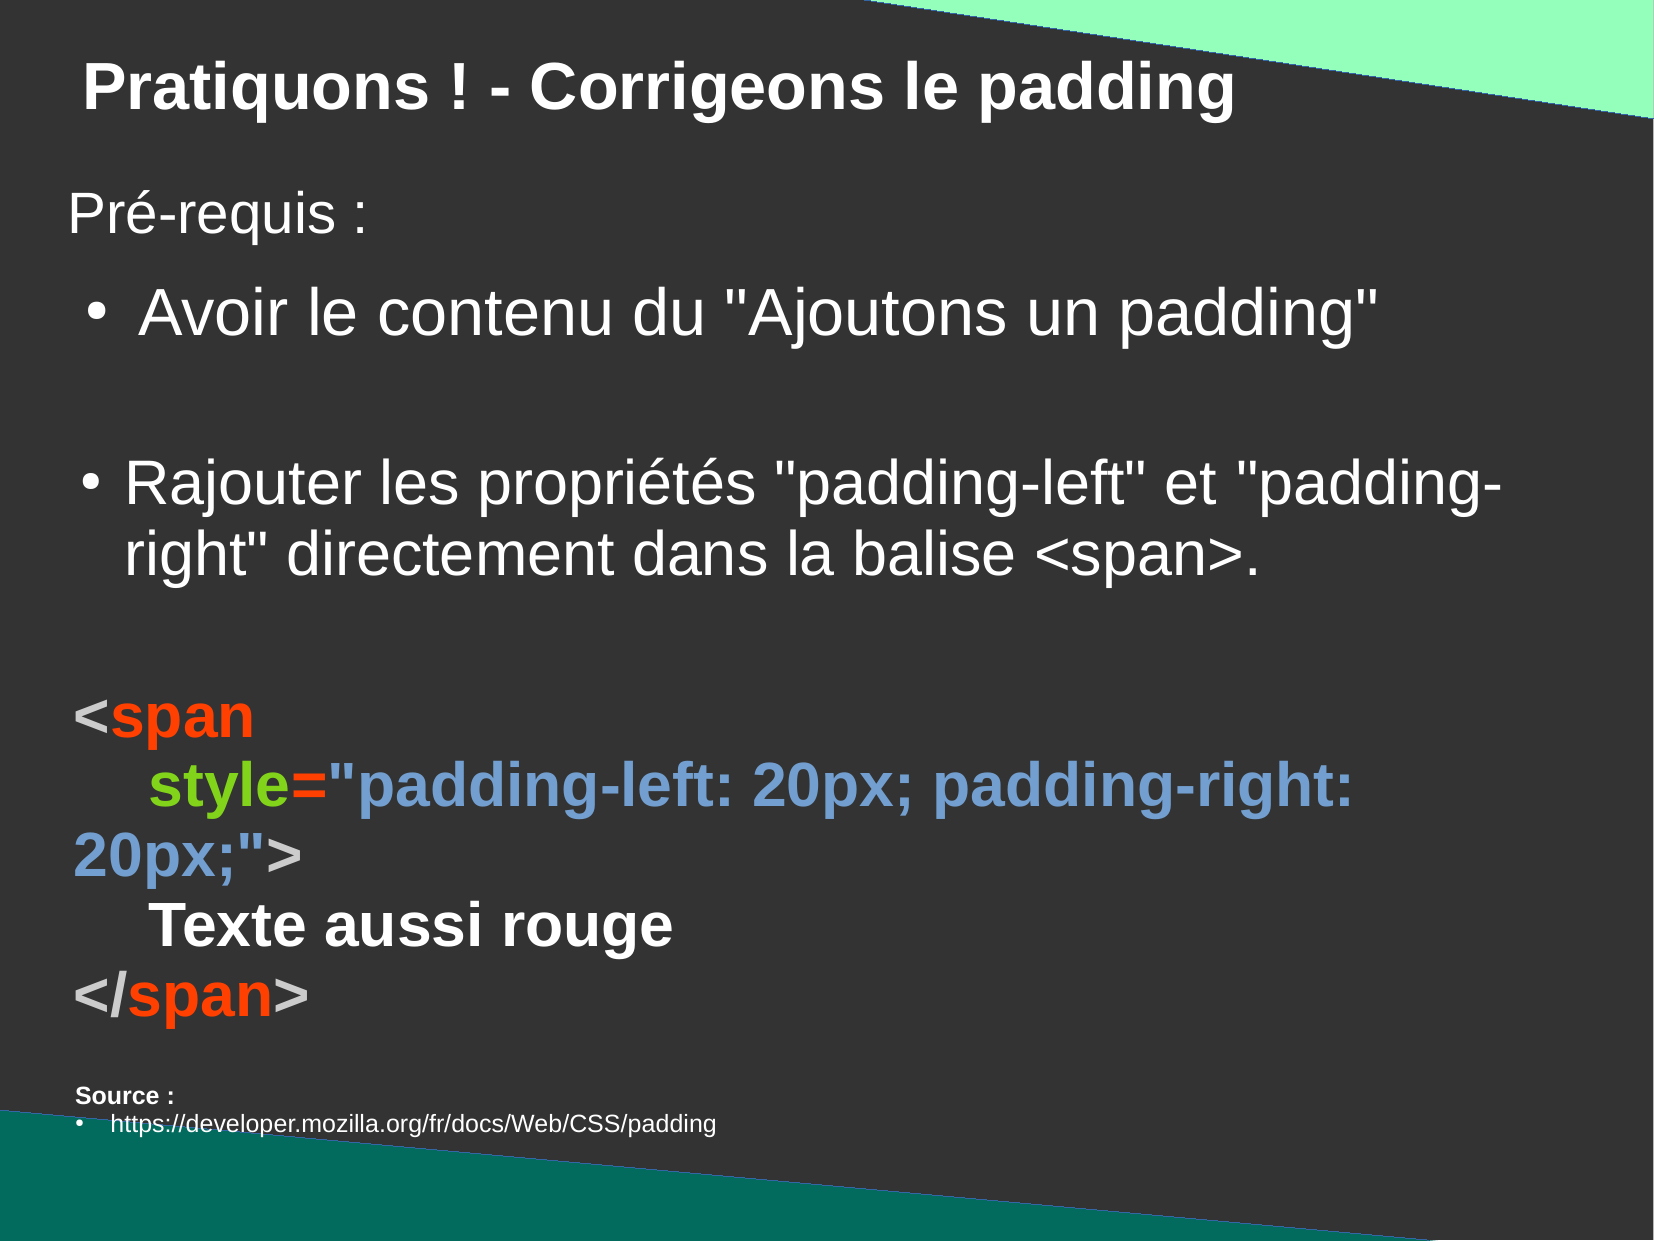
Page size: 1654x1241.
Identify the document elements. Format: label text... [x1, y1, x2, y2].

title Pratiquons ! - Corrigeons le padding [82, 49, 1571, 152]
text_box [864, 0, 1654, 119]
list Pré-requis : Avoir le contenu du "Ajoutons un padding" [67, 180, 1607, 390]
text_box Source : https://developer.mozilla.org/fr/docs/Web/CSS/padding [60, 1074, 1546, 1217]
text_box <span style="padding-left: 20px; padding-right: 20px;"> Texte aussi rouge </span> [59, 673, 1607, 1107]
list Rajouter les propriétés "padding-left" et "padding-right" directement dans la balise <span>. [64, 447, 1589, 626]
